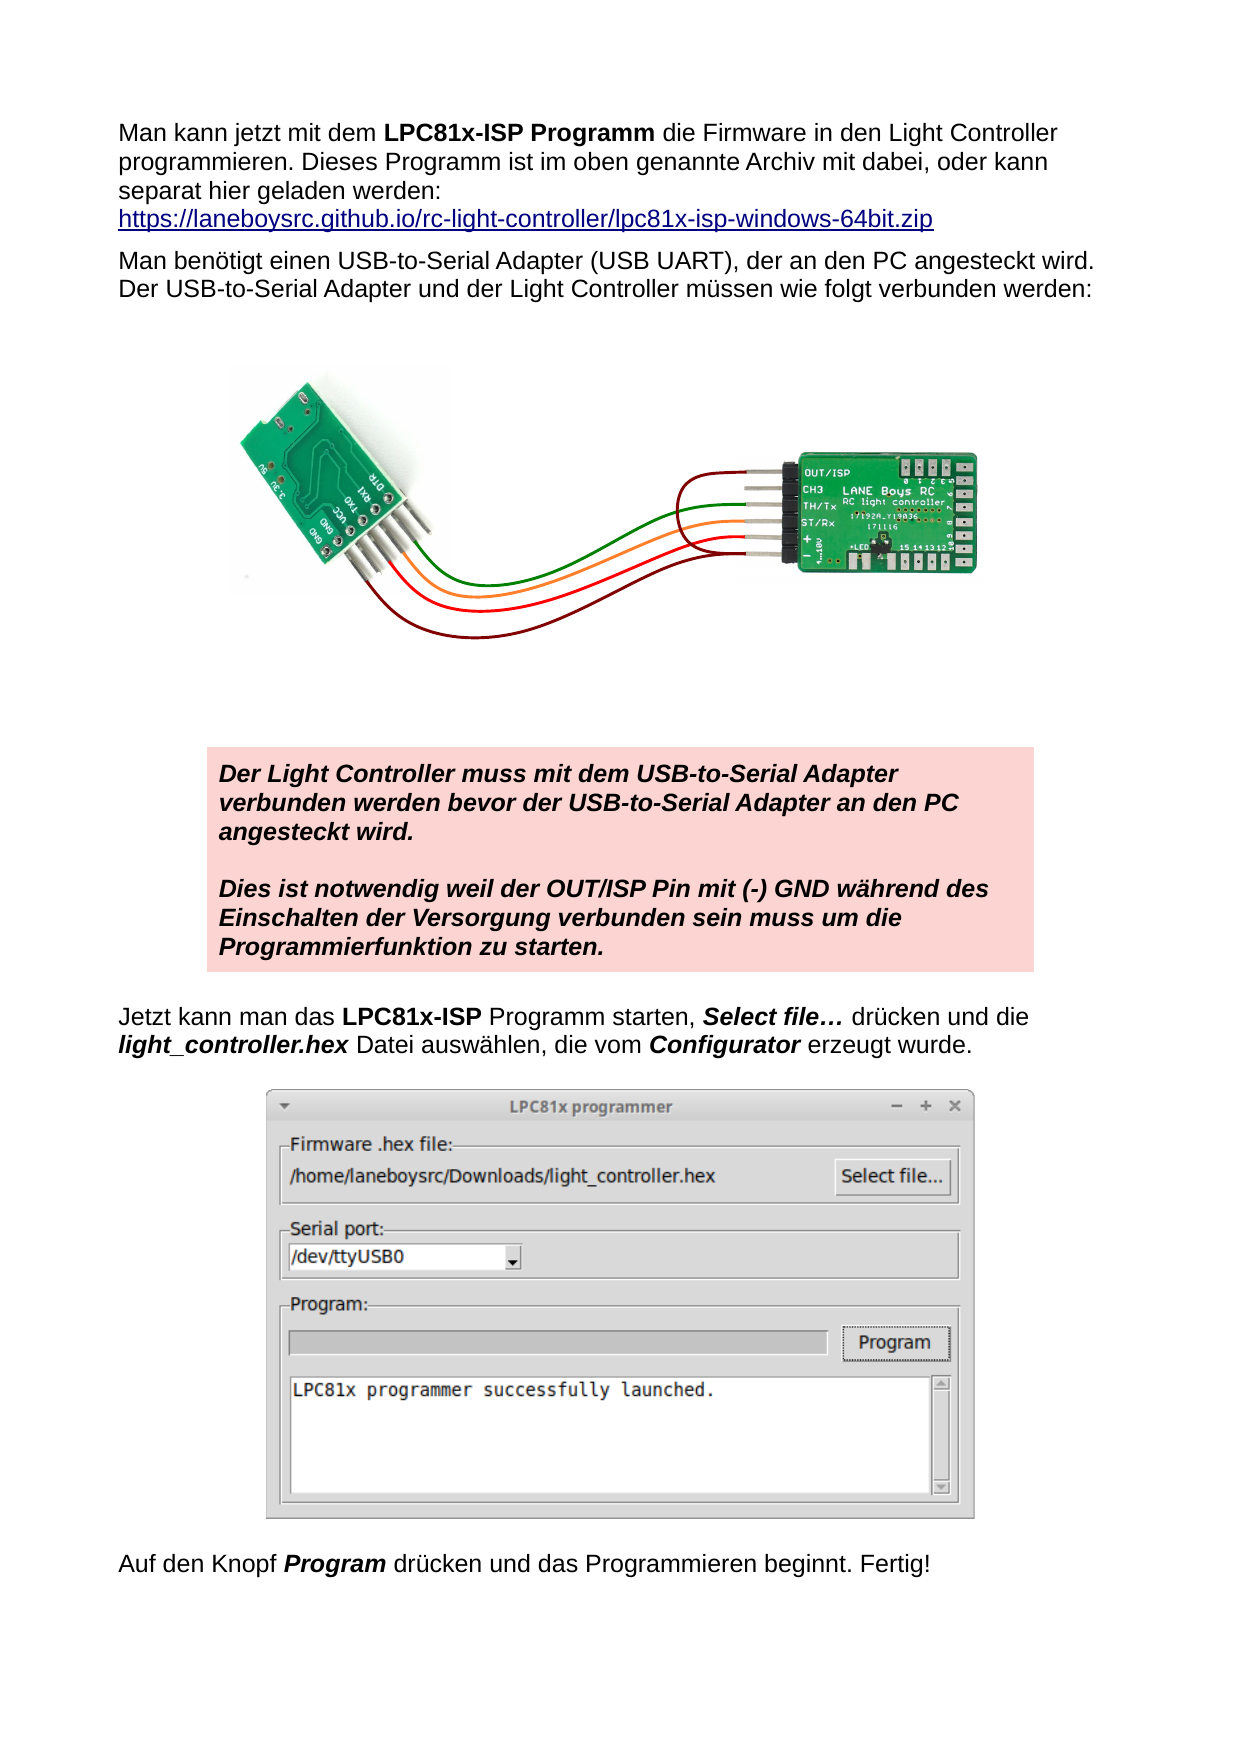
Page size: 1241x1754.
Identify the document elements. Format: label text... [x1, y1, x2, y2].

text Der Light Controller muss mit dem USB-to-Serial Adapter verbunden werden bevor der USB-to-Serial Adapter an den PC angesteckt wird. [207, 747, 1034, 845]
text Jetzt kann man das LPC81x-ISP Programm starten, Select file… drücken und die light_controller.hex Datei auswählen, die vom Configurator erzeugt wurde. [118, 1002, 1122, 1059]
text Auf den Knopf Program drücken und das Programmieren beginnt. Fertig! [118, 1549, 1122, 1578]
text Man benötigt einen USB-to-Serial Adapter (USB UART), der an den PC angesteckt wird. Der USB-to-Serial Adapter und der Light Controller müssen wie folgt verbunden werden: [118, 246, 1122, 303]
text Man kann jetzt mit dem LPC81x-ISP Programm die Firmware in den Light Controller programmieren. Dieses Programm ist im oben genannte Archiv mit dabei, oder kann separat hier geladen werden: https://laneboysrc.github.io/rc-light-controller/lpc81x-isp-windows-64bit.zip [118, 118, 1122, 233]
text Dies ist notwendig weil der OUT/ISP Pin mit (-) GND während des Einschalten der Versorgung verbunden sein muss um die Programmierfunktion zu starten. [207, 874, 1034, 972]
picture [266, 1089, 975, 1519]
